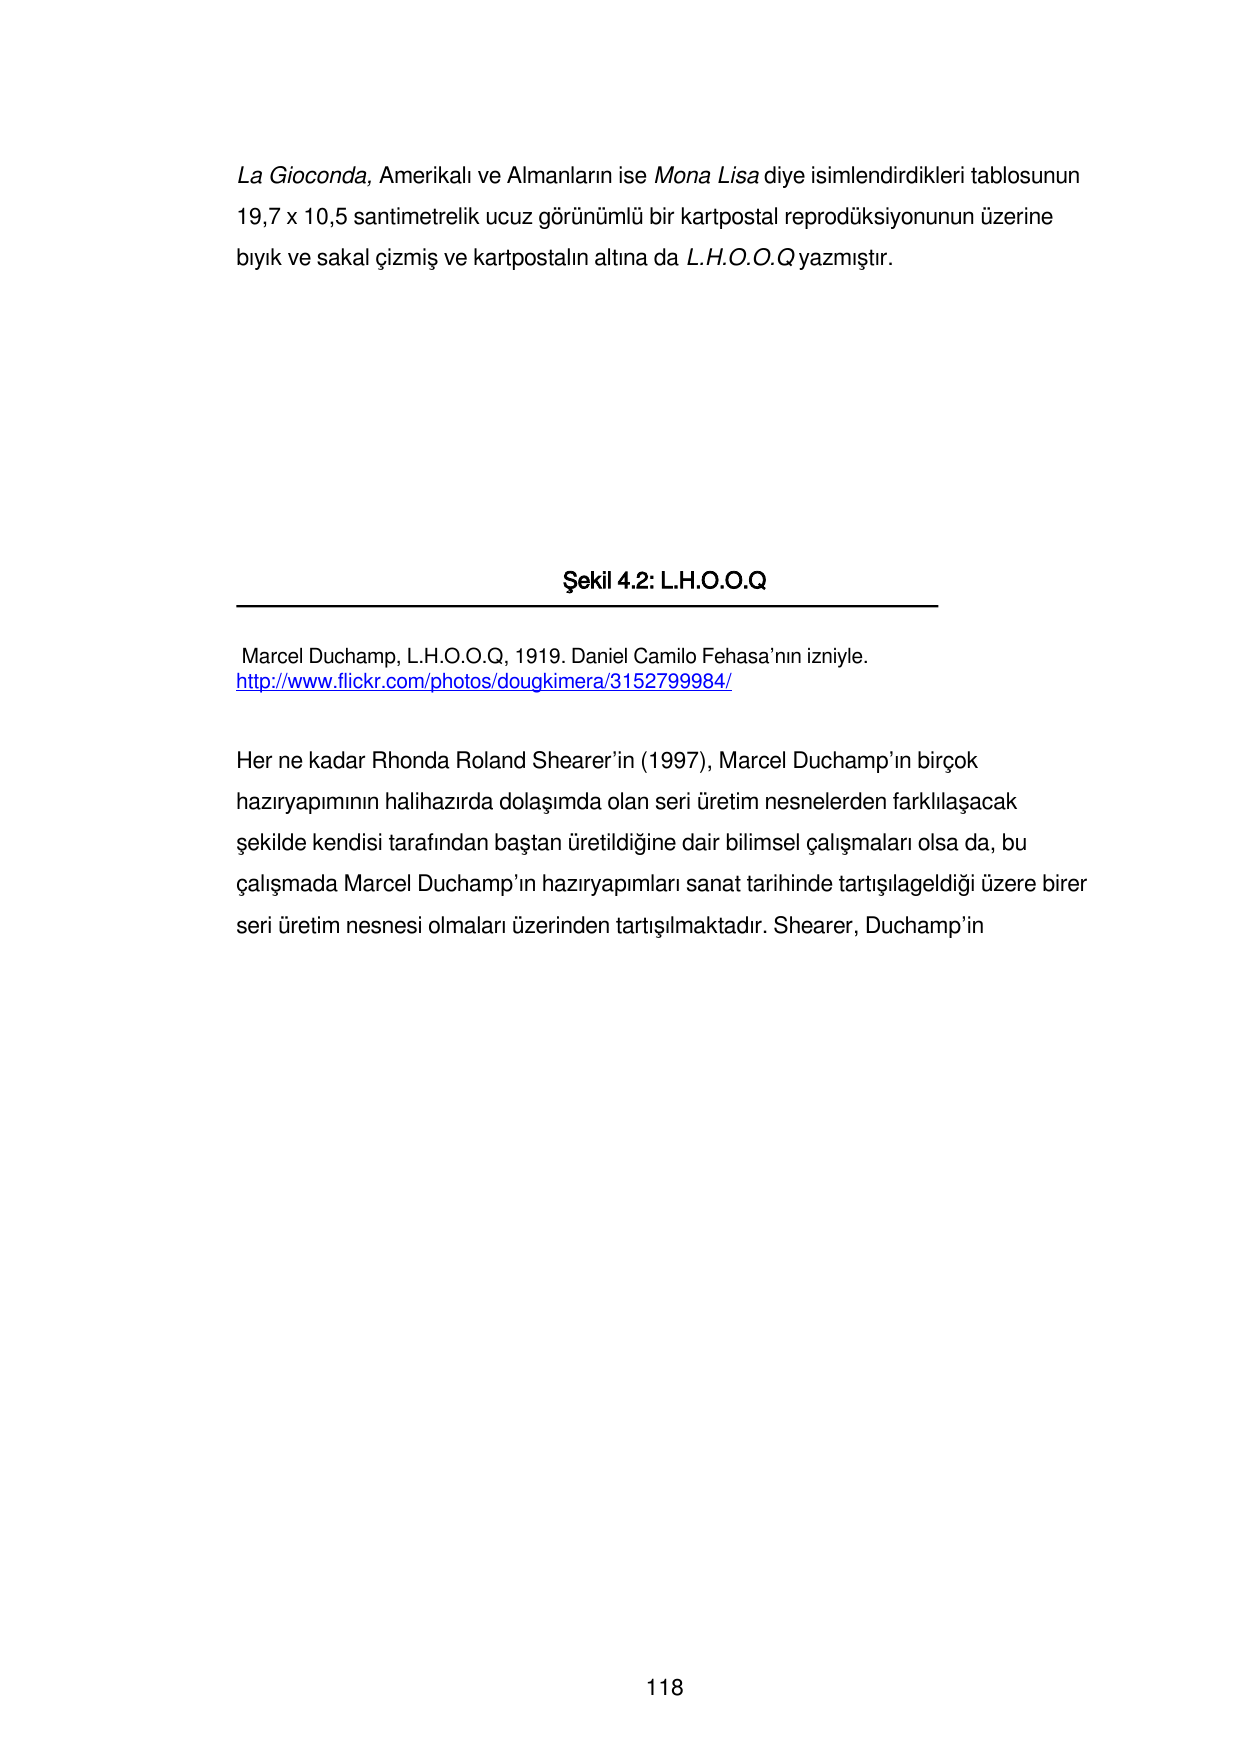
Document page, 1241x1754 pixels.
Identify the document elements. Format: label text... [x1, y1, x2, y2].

text Şekil 4.2: L.H.O.O.Q [236, 565, 1093, 593]
text Her ne kadar Rhonda Roland Shearer’in (1997), Marcel Duchamp’ın birçok hazıryapımının halihazırda dolaşımda olan seri üretim nesnelerden farklılaşacak şekilde kendisi tarafından baştan üretildiğine dair bilimsel çalışmaları olsa da, bu çalışmada Marcel Duchamp’ın hazıryapımları sanat tarihinde tartışılageldiği üzere birer seri üretim nesnesi olmaları üzerinden tartışılmaktadır. Shearer, Duchamp’in [236, 745, 1093, 938]
text Marcel Duchamp, L.H.O.O.Q, 1919. Daniel Camilo Fehasa’nın izniyle. http://www.flickr.com/photos/dougkimera/3152799984/ [236, 643, 1093, 693]
text La Gioconda, Amerikalı ve Almanların ise Mona Lisa diye isimlendirdikleri tablosunun 19,7 x 10,5 santimetrelik ucuz görünümlü bir kartpostal reprodüksiyonunun üzerine bıyık ve sakal çizmiş ve kartpostalın altına da L.H.O.O.Q yazmıştır. [236, 160, 1093, 270]
